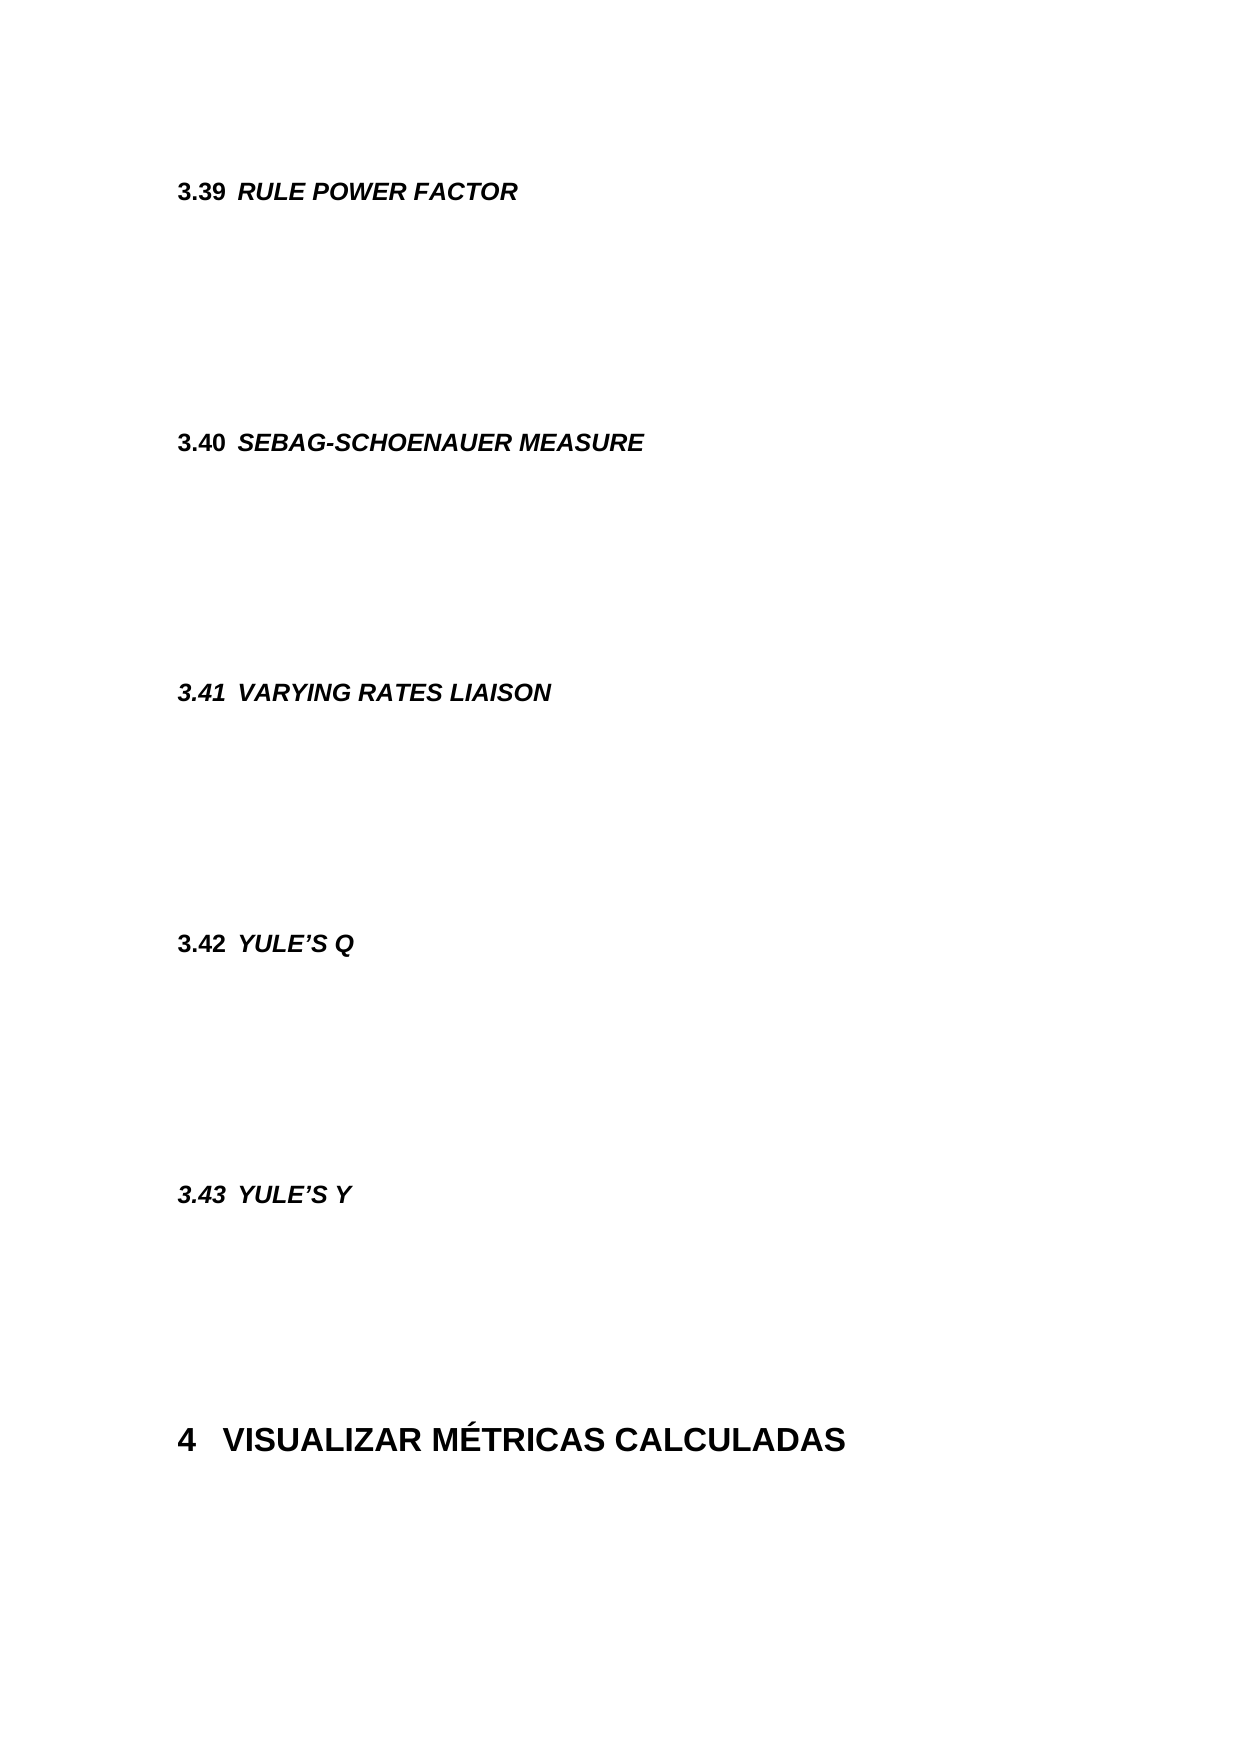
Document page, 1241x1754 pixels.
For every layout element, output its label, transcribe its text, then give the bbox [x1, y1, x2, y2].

subtitle YULE’S Q [177, 929, 1122, 958]
subtitle RULE POWER FACTOR [177, 177, 1122, 206]
subtitle VARYING RATES LIAISON [177, 678, 1122, 707]
subtitle SEBAG-SCHOENAUER MEASURE [177, 428, 1122, 457]
subtitle YULE’S Y [177, 1180, 1122, 1208]
subtitle VISUALIZAR MÉTRICAS CALCULADAS [177, 1421, 1122, 1459]
